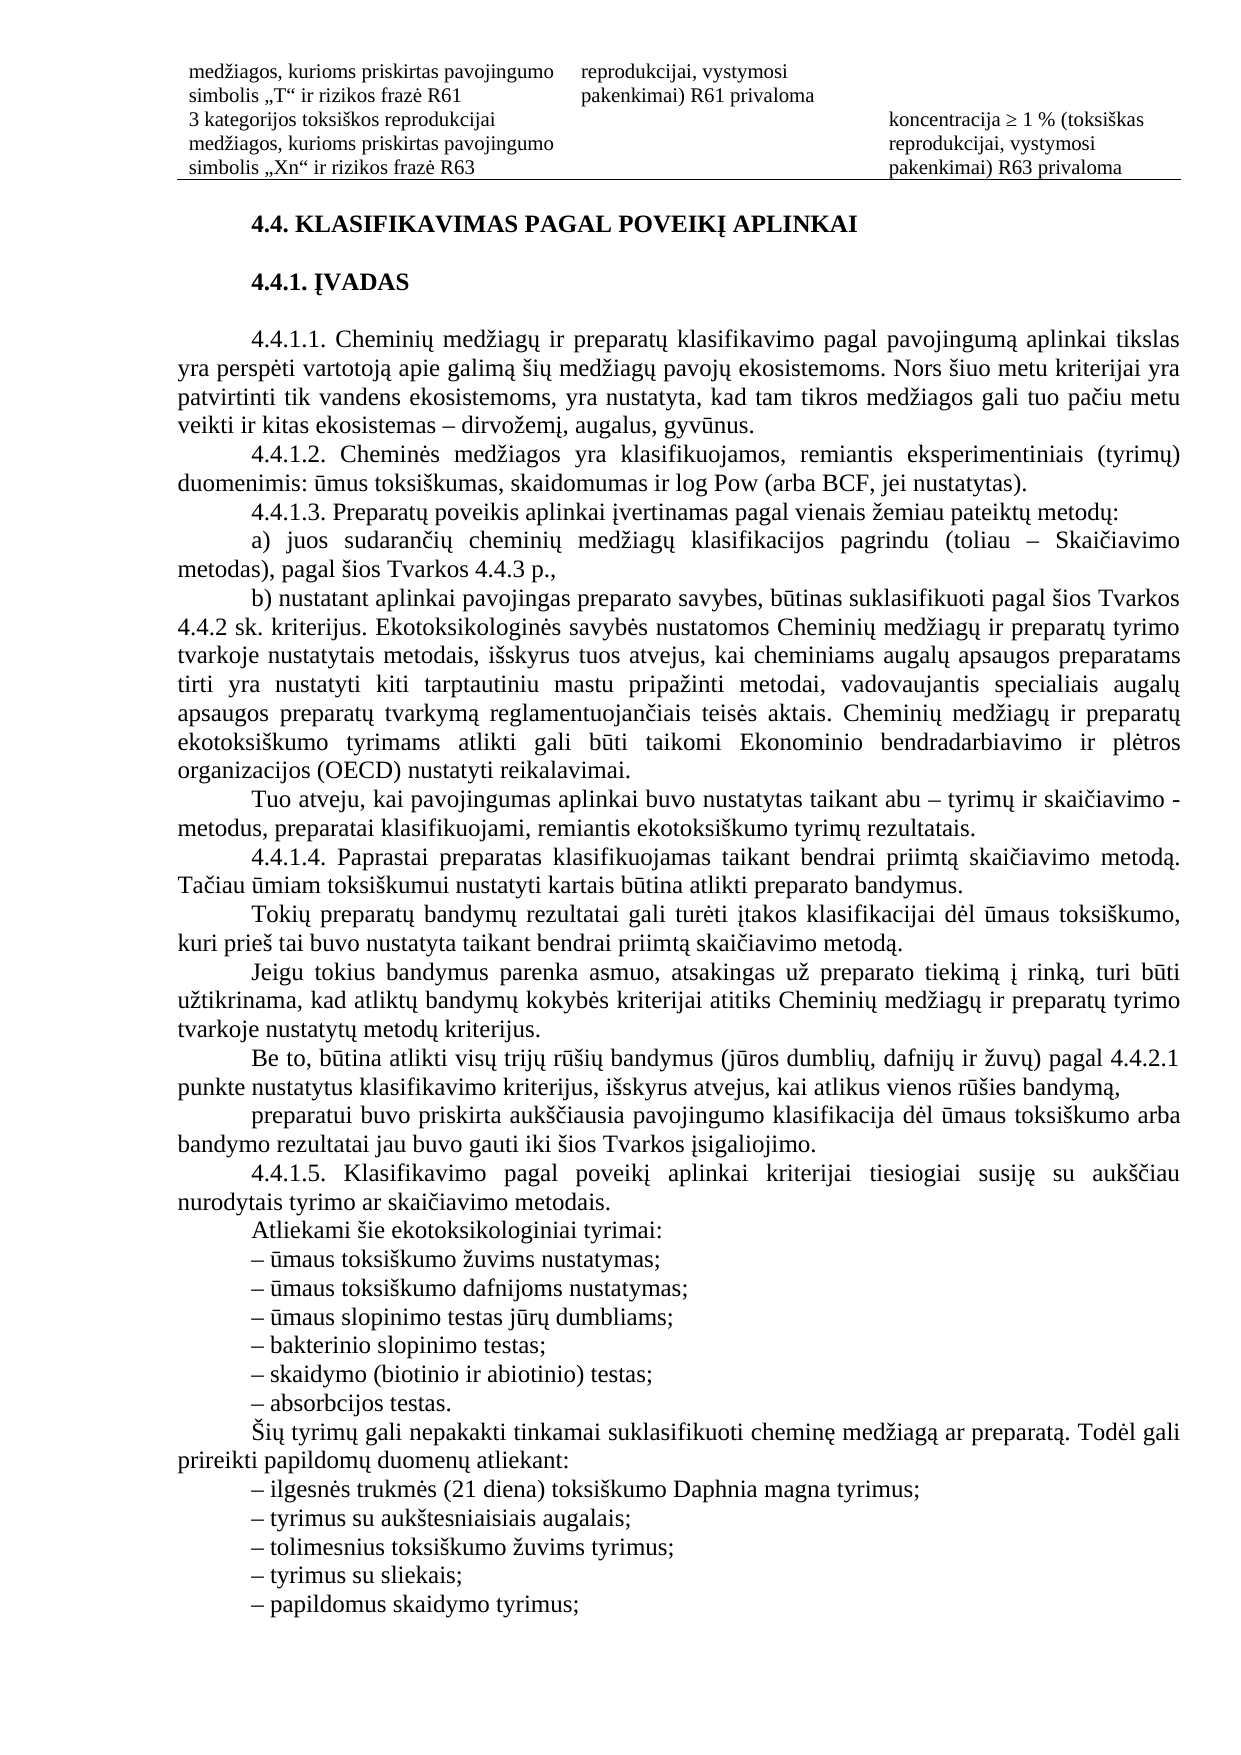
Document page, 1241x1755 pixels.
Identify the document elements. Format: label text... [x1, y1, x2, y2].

text Šių tyrimų gali nepakakti tinkamai suklasifikuoti cheminę medžiagą ar preparatą. Todėl gali prireikti papildomų duomenų atliekant: [177, 1417, 1181, 1474]
text preparatui buvo priskirta aukščiausia pavojingumo klasifikacija dėl ūmaus toksiškumo arba bandymo rezultatai jau buvo gauti iki šios Tvarkos įsigaliojimo. [177, 1100, 1181, 1158]
text – tolimesnius toksiškumo žuvims tyrimus; [177, 1532, 1181, 1560]
text Be to, būtina atlikti visų trijų rūšių bandymus (jūros dumblių, dafnijų ir žuvų) pagal 4.4.2.1 punkte nustatytus klasifikavimo kriterijus, išskyrus atvejus, kai atlikus vienos rūšies bandymą, [177, 1043, 1181, 1100]
text 4.4.1.2. Cheminės medžiagos yra klasifikuojamos, remiantis eksperimentiniais (tyrimų) duomenimis: ūmus toksiškumas, skaidomumas ir log Pow (arba BCF, jei nustatytas). [177, 439, 1181, 497]
table_cell 3 kategorijos toksiškos reprodukcijai medžiagos, kurioms priskirtas pavojingumo simbolis „Xn“ ir rizikos frazė R63 [177, 107, 569, 179]
text 4.4.1.1. Cheminių medžiagų ir preparatų klasifikavimo pagal pavojingumą aplinkai tikslas yra perspėti vartotoją apie galimą šių medžiagų pavojų ekosistemoms. Nors šiuo metu kriterijai yra patvirtinti tik vandens ekosistemoms, yra nustatyta, kad tam tikros medžiagos gali tuo pačiu metu veikti ir kitas ekosistemas – dirvožemį, augalus, gyvūnus. [177, 324, 1181, 439]
text a) juos sudarančių cheminių medžiagų klasifikacijos pagrindu (toliau – Skaičiavimo metodas), pagal šios Tvarkos 4.4.3 p., [177, 525, 1181, 583]
text – papildomus skaidymo tyrimus; [177, 1589, 1181, 1618]
table_cell medžiagos, kurioms priskirtas pavojingumo simbolis „T“ ir rizikos frazė R61 [177, 59, 569, 107]
table_cell reprodukcijai, vystymosi pakenkimai) R61 privaloma [570, 59, 877, 107]
text – tyrimus su sliekais; [177, 1560, 1181, 1589]
text 4.4. KLASIFIKAVIMAS PAGAL POVEIKĮ APLINKAI [177, 209, 1181, 238]
text – ūmaus slopinimo testas jūrų dumbliams; [177, 1302, 1181, 1330]
text 4.4.1.3. Preparatų poveikis aplinkai įvertinamas pagal vienais žemiau pateiktų metodų: [177, 497, 1181, 525]
text – ūmaus toksiškumo žuvims nustatymas; [177, 1244, 1181, 1273]
table_cell koncentracija ≥ 1 % (toksiškas reprodukcijai, vystymosi pakenkimai) R63 privaloma [877, 107, 1181, 179]
text 4.4.1. ĮVADAS [177, 267, 1181, 295]
text – skaidymo (biotinio ir abiotinio) testas; [177, 1359, 1181, 1388]
text – ilgesnės trukmės (21 diena) toksiškumo Daphnia magna tyrimus; [177, 1474, 1181, 1503]
table_cell [570, 107, 877, 179]
text 4.4.1.5. Klasifikavimo pagal poveikį aplinkai kriterijai tiesiogiai susiję su aukščiau nurodytais tyrimo ar skaičiavimo metodais. [177, 1158, 1181, 1215]
text 4.4.1.4. Paprastai preparatas klasifikuojamas taikant bendrai priimtą skaičiavimo metodą. Tačiau ūmiam toksiškumui nustatyti kartais būtina atlikti preparato bandymus. [177, 842, 1181, 899]
table_cell [877, 59, 1181, 107]
text Atliekami šie ekotoksikologiniai tyrimai: [177, 1215, 1181, 1244]
text – tyrimus su aukštesniaisiais augalais; [177, 1503, 1181, 1532]
text – absorbcijos testas. [177, 1388, 1181, 1417]
text Tokių preparatų bandymų rezultatai gali turėti įtakos klasifikacijai dėl ūmaus toksiškumo, kuri prieš tai buvo nustatyta taikant bendrai priimtą skaičiavimo metodą. [177, 899, 1181, 957]
text Tuo atveju, kai pavojingumas aplinkai buvo nustatytas taikant abu – tyrimų ir skaičiavimo -metodus, preparatai klasifikuojami, remiantis ekotoksiškumo tyrimų rezultatais. [177, 784, 1181, 842]
text Jeigu tokius bandymus parenka asmuo, atsakingas už preparato tiekimą į rinką, turi būti užtikrinama, kad atliktų bandymų kokybės kriterijai atitiks Cheminių medžiagų ir preparatų tyrimo tvarkoje nustatytų metodų kriterijus. [177, 957, 1181, 1043]
text – bakterinio slopinimo testas; [177, 1330, 1181, 1359]
text b) nustatant aplinkai pavojingas preparato savybes, būtinas suklasifikuoti pagal šios Tvarkos 4.4.2 sk. kriterijus. Ekotoksikologinės savybės nustatomos Cheminių medžiagų ir preparatų tyrimo tvarkoje nustatytais metodais, išskyrus tuos atvejus, kai cheminiams augalų apsaugos preparatams tirti yra nustatyti kiti tarptautiniu mastu pripažinti metodai, vadovaujantis specialiais augalų apsaugos preparatų tvarkymą reglamentuojančiais teisės aktais. Cheminių medžiagų ir preparatų ekotoksiškumo tyrimams atlikti gali būti taikomi Ekonominio bendradarbiavimo ir plėtros organizacijos (OECD) nustatyti reikalavimai. [177, 583, 1181, 784]
text – ūmaus toksiškumo dafnijoms nustatymas; [177, 1273, 1181, 1302]
